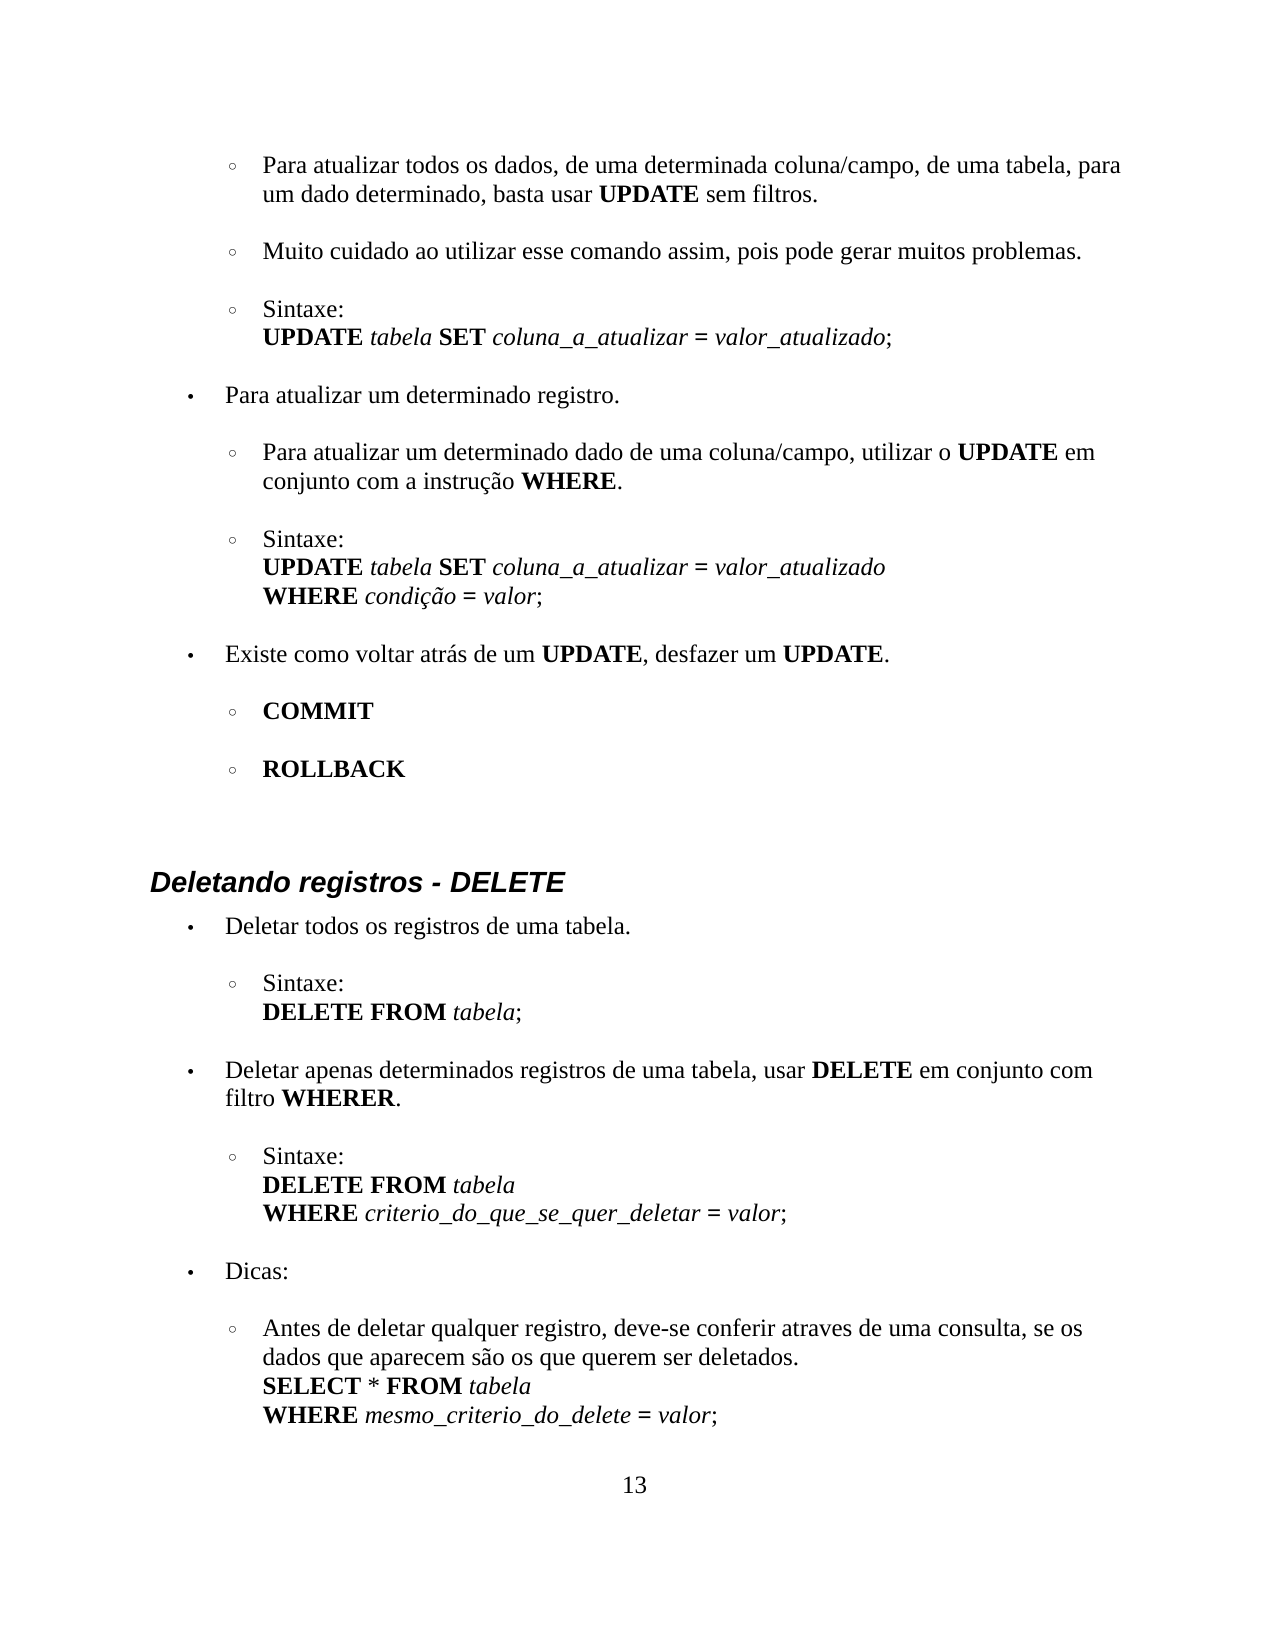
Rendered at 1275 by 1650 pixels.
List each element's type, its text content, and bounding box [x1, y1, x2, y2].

list Sintaxe: DELETE FROM tabela WHERE criterio_do_que_se_quer_deletar = valor; [225, 1141, 1125, 1256]
list Existe como voltar atrás de um UPDATE, desfazer um UPDATE. [187, 639, 1125, 696]
list Dicas: [187, 1256, 1125, 1313]
list Sintaxe: UPDATE tabela SET coluna_a_atualizar = valor_atualizado; [225, 294, 1125, 380]
list COMMIT [225, 696, 1125, 754]
list Para atualizar todos os dados, de uma determinada coluna/campo, de uma tabela, para um dado determinado, basta usar UPDATE sem filtros. [225, 150, 1125, 236]
list Deletar todos os registros de uma tabela. [187, 911, 1125, 968]
list Sintaxe: UPDATE tabela SET coluna_a_atualizar = valor_atualizado WHERE condição = valor; [225, 524, 1125, 639]
list Para atualizar um determinado dado de uma coluna/campo, utilizar o UPDATE em conjunto com a instrução WHERE. [225, 437, 1125, 524]
subtitle Deletando registros - DELETE [150, 865, 1125, 898]
list Muito cuidado ao utilizar esse comando assim, pois pode gerar muitos problemas. [225, 236, 1125, 294]
list Para atualizar um determinado registro. [187, 380, 1125, 437]
list ROLLBACK [225, 754, 1125, 811]
list Sintaxe: DELETE FROM tabela; [225, 968, 1125, 1055]
list Deletar apenas determinados registros de uma tabela, usar DELETE em conjunto com filtro WHERER. [187, 1055, 1125, 1141]
list Antes de deletar qualquer registro, deve-se conferir atraves de uma consulta, se os dados que aparecem são os que querem ser deletados. SELECT * FROM tabela WHERE mesmo_criterio_do_delete = valor; [225, 1313, 1125, 1428]
